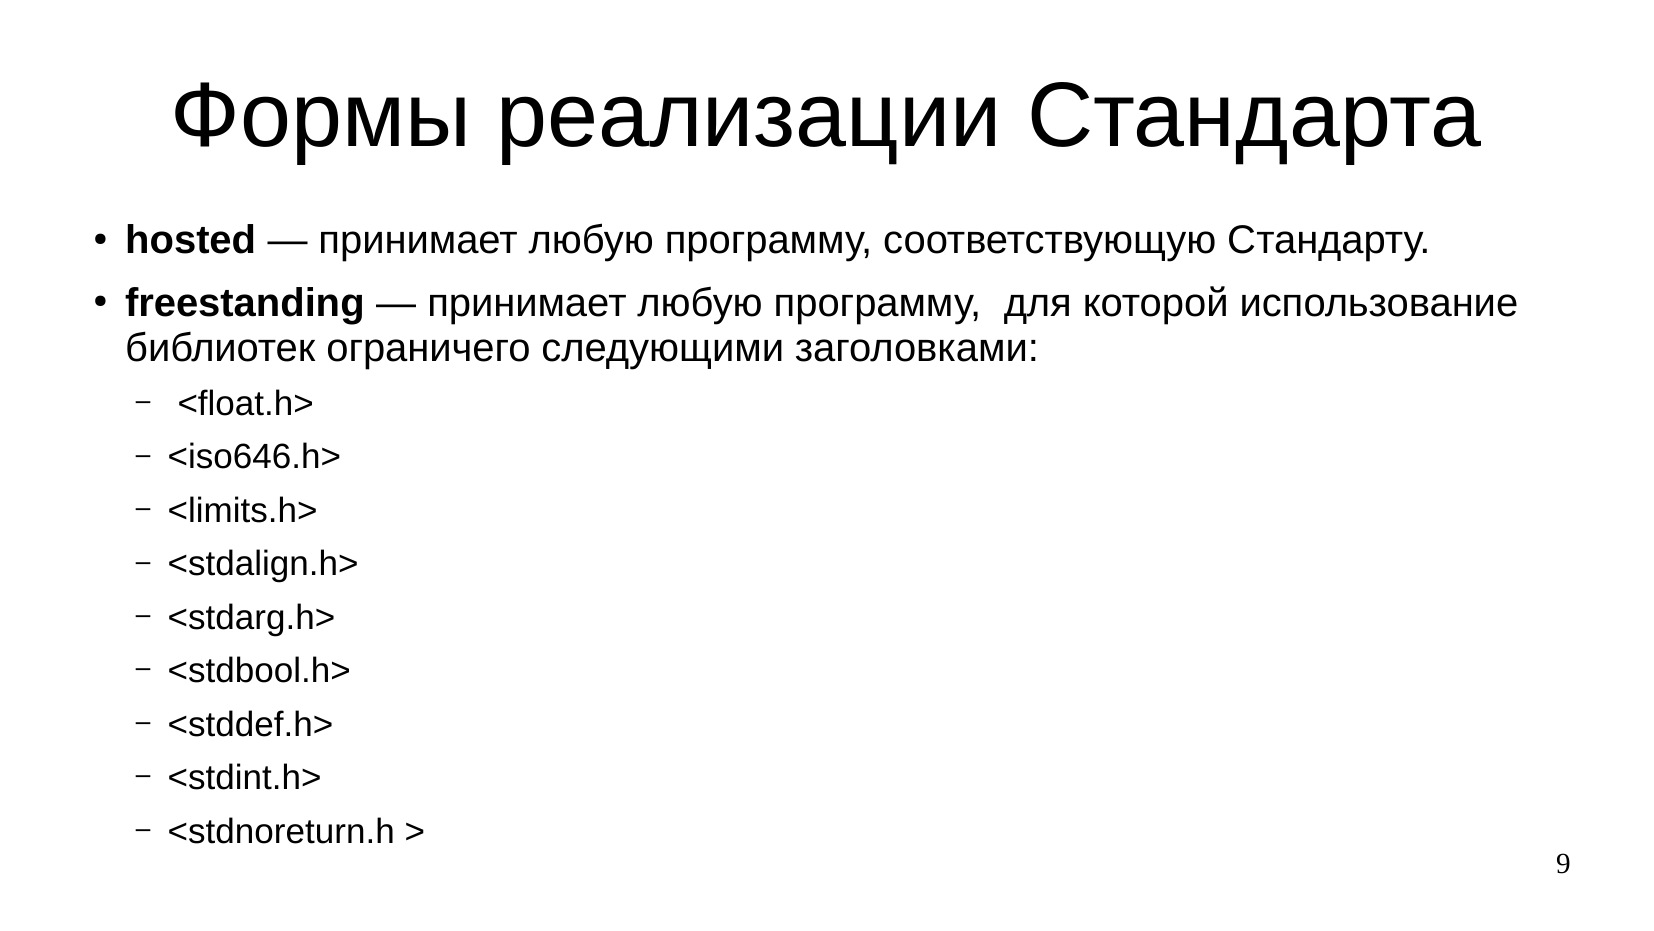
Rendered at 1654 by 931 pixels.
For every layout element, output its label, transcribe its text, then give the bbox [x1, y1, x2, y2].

title Формы реализации Стандарта [82, 37, 1571, 193]
list hosted — принимает любую программу, соответствующую Стандарту. freestanding — принимает любую программу, для которой использование библиотек ограничего следующими заголовками: <float.h> <iso646.h> <limits.h> <stdalign.h> <stdarg.h> <stdbool.h> <stddef.h> <stdint.h> <stdnoreturn.h > [82, 217, 1571, 857]
